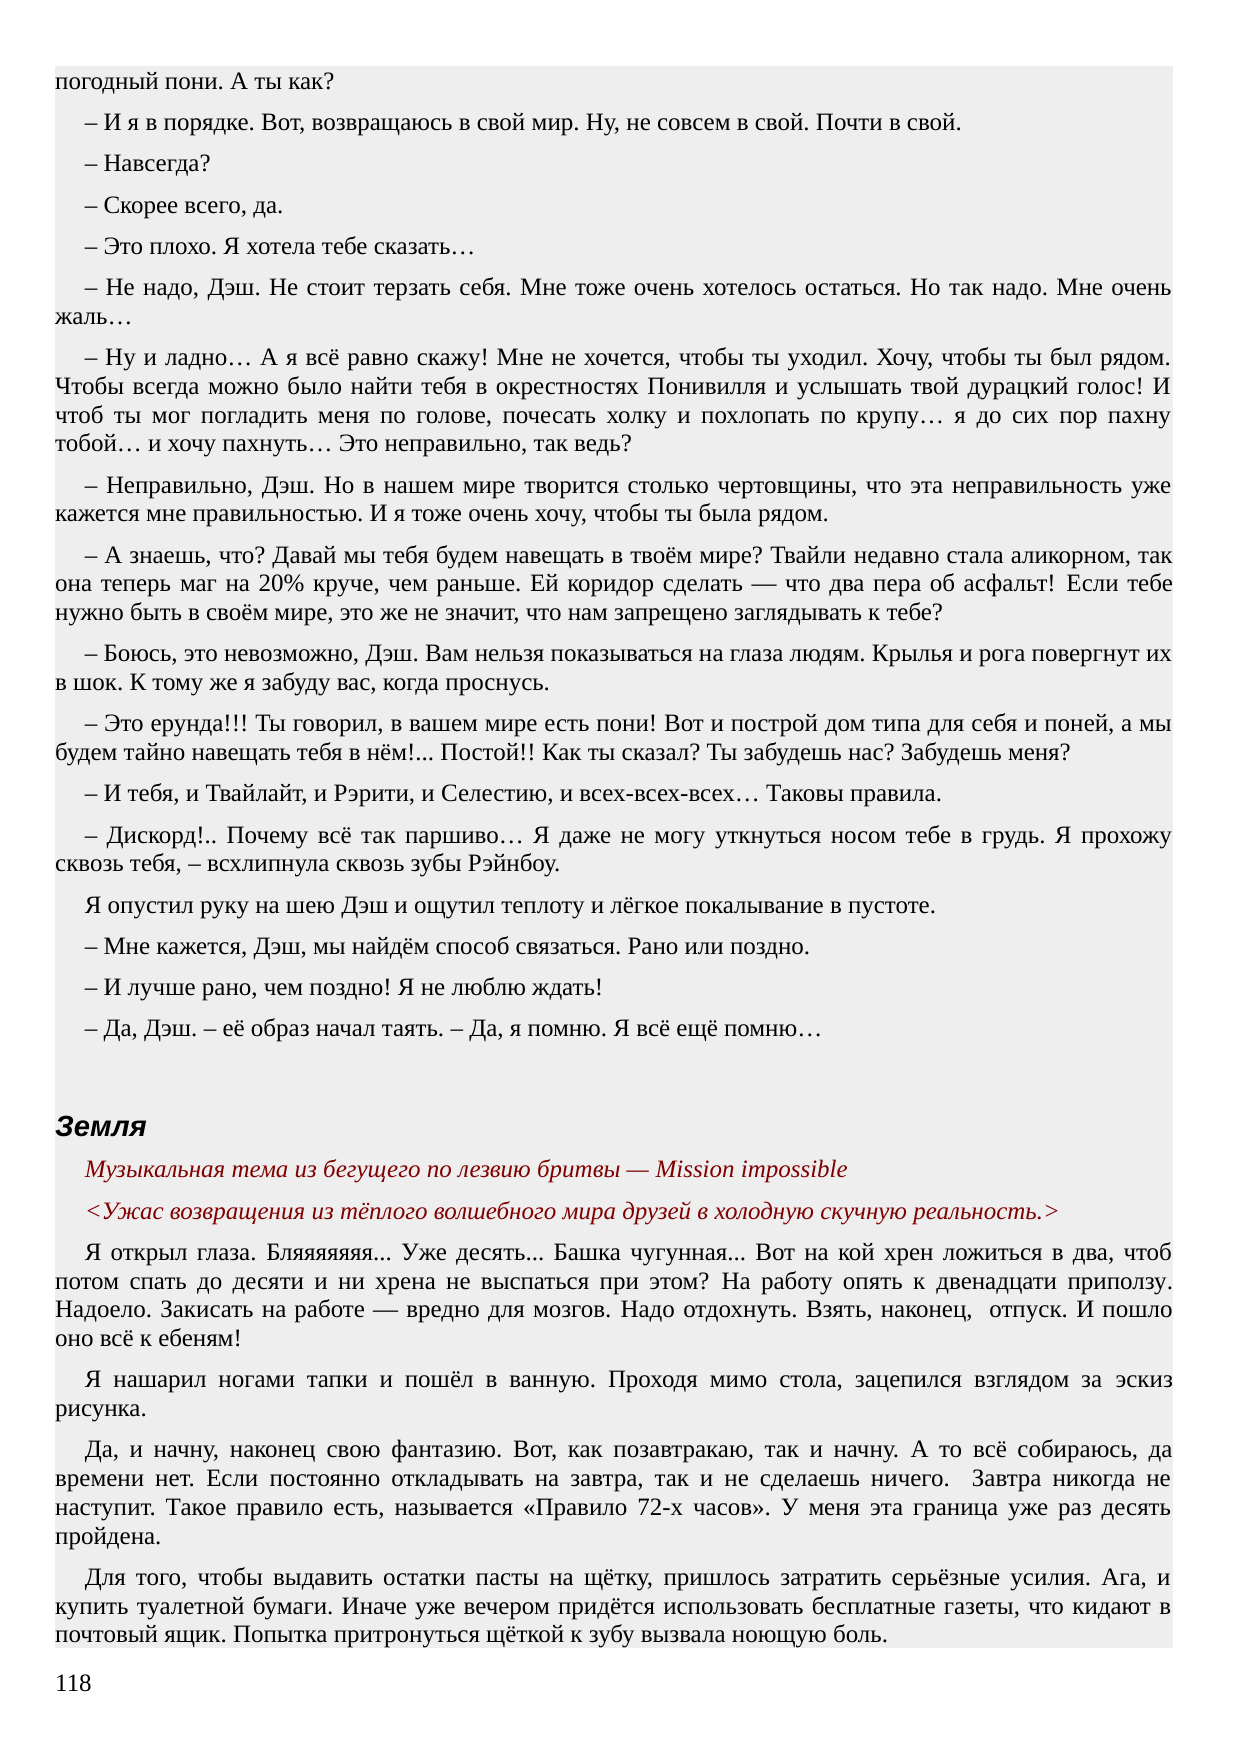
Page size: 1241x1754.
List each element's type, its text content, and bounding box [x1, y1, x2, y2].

text – И тебя, и Твайлайт, и Рэрити, и Селестию, и всех-всех-всех… Таковы правила. [55, 778, 1173, 807]
text – Дискорд!.. Почему всё так паршиво… Я даже не могу уткнуться носом тебе в грудь. Я прохожу сквозь тебя, – всхлипнула сквозь зубы Рэйнбоу. [55, 820, 1173, 877]
text Я нашарил ногами тапки и пошёл в ванную. Проходя мимо стола, зацепился взглядом за эскиз рисунка. [55, 1364, 1173, 1422]
text – Мне кажется, Дэш, мы найдём способ связаться. Рано или поздно. [55, 931, 1173, 960]
text Я открыл глаза. Бляяяяяяя... Уже десять... Башка чугунная... Вот на кой хрен ложиться в два, чтоб потом спать до десяти и ни хрена не выспаться при этом? На работу опять к двенадцати приползу. Надоело. Закисать на работе — вредно для мозгов. Надо отдохнуть. Взять, наконец, отпуск. И пошло оно всё к ебеням! [55, 1237, 1173, 1352]
text погодный пони. А ты как? [55, 66, 1173, 95]
text – Боюсь, это невозможно, Дэш. Вам нельзя показываться на глаза людям. Крылья и рога повергнут их в шок. К тому же я забуду вас, когда проснусь. [55, 638, 1173, 696]
text – Это плохо. Я хотела тебе сказать… [55, 231, 1173, 260]
text – Неправильно, Дэш. Но в нашем мире творится столько чертовщины, что эта неправильность уже кажется мне правильностью. И я тоже очень хочу, чтобы ты была рядом. [55, 470, 1173, 527]
text Я опустил руку на шею Дэш и ощутил теплоту и лёгкое покалывание в пустоте. [55, 890, 1173, 918]
text – Ну и ладно… А я всё равно скажу! Мне не хочется, чтобы ты уходил. Хочу, чтобы ты был рядом. Чтобы всегда можно было найти тебя в окрестностях Понивилля и услышать твой дурацкий голос! И чтоб ты мог погладить меня по голове, почесать холку и похлопать по крупу… я до сих пор пахну тобой… и хочу пахнуть… Это неправильно, так ведь? [55, 342, 1173, 457]
text – А знаешь, что? Давай мы тебя будем навещать в твоём мире? Твайли недавно стала аликорном, так она теперь маг на 20% круче, чем раньше. Ей коридор сделать — что два пера об асфальт! Если тебе нужно быть в своём мире, это же не значит, что нам запрещено заглядывать к тебе? [55, 540, 1173, 626]
text Для того, чтобы выдавить остатки пасты на щётку, пришлось затратить серьёзные усилия. Ага, и купить туалетной бумаги. Иначе уже вечером придётся использовать бесплатные газеты, что кидают в почтовый ящик. Попытка притронуться щёткой к зубу вызвала ноющую боль. [55, 1562, 1173, 1648]
text <Ужас возвращения из тёплого волшебного мира друзей в холодную скучную реальность.> [55, 1196, 1173, 1224]
text – И лучше рано, чем поздно! Я не люблю ждать! [55, 972, 1173, 1001]
text – Да, Дэш. – её образ начал таять. – Да, я помню. Я всё ещё помню… [55, 1013, 1173, 1042]
subtitle Земля [55, 1108, 1173, 1142]
text – Навсегда? [55, 148, 1173, 177]
text Да, и начну, наконец свою фантазию. Вот, как позавтракаю, так и начну. А то всё собираюсь, да времени нет. Если постоянно откладывать на завтра, так и не сделаешь ничего. Завтра никогда не наступит. Такое правило есть, называется «Правило 72-х часов». У меня эта граница уже раз десять пройдена. [55, 1434, 1173, 1549]
text – И я в порядке. Вот, возвращаюсь в свой мир. Ну, не совсем в свой. Почти в свой. [55, 107, 1173, 136]
text – Это ерунда!!! Ты говорил, в вашем мире есть пони! Вот и построй дом типа для себя и поней, а мы будем тайно навещать тебя в нём!... Постой!! Как ты сказал? Ты забудешь нас? Забудешь меня? [55, 708, 1173, 766]
text – Скорее всего, да. [55, 190, 1173, 218]
text – Не надо, Дэш. Не стоит терзать себя. Мне тоже очень хотелось остаться. Но так надо. Мне очень жаль… [55, 272, 1173, 330]
text Музыкальная тема из бегущего по лезвию бритвы — Mission impossible [55, 1154, 1173, 1183]
